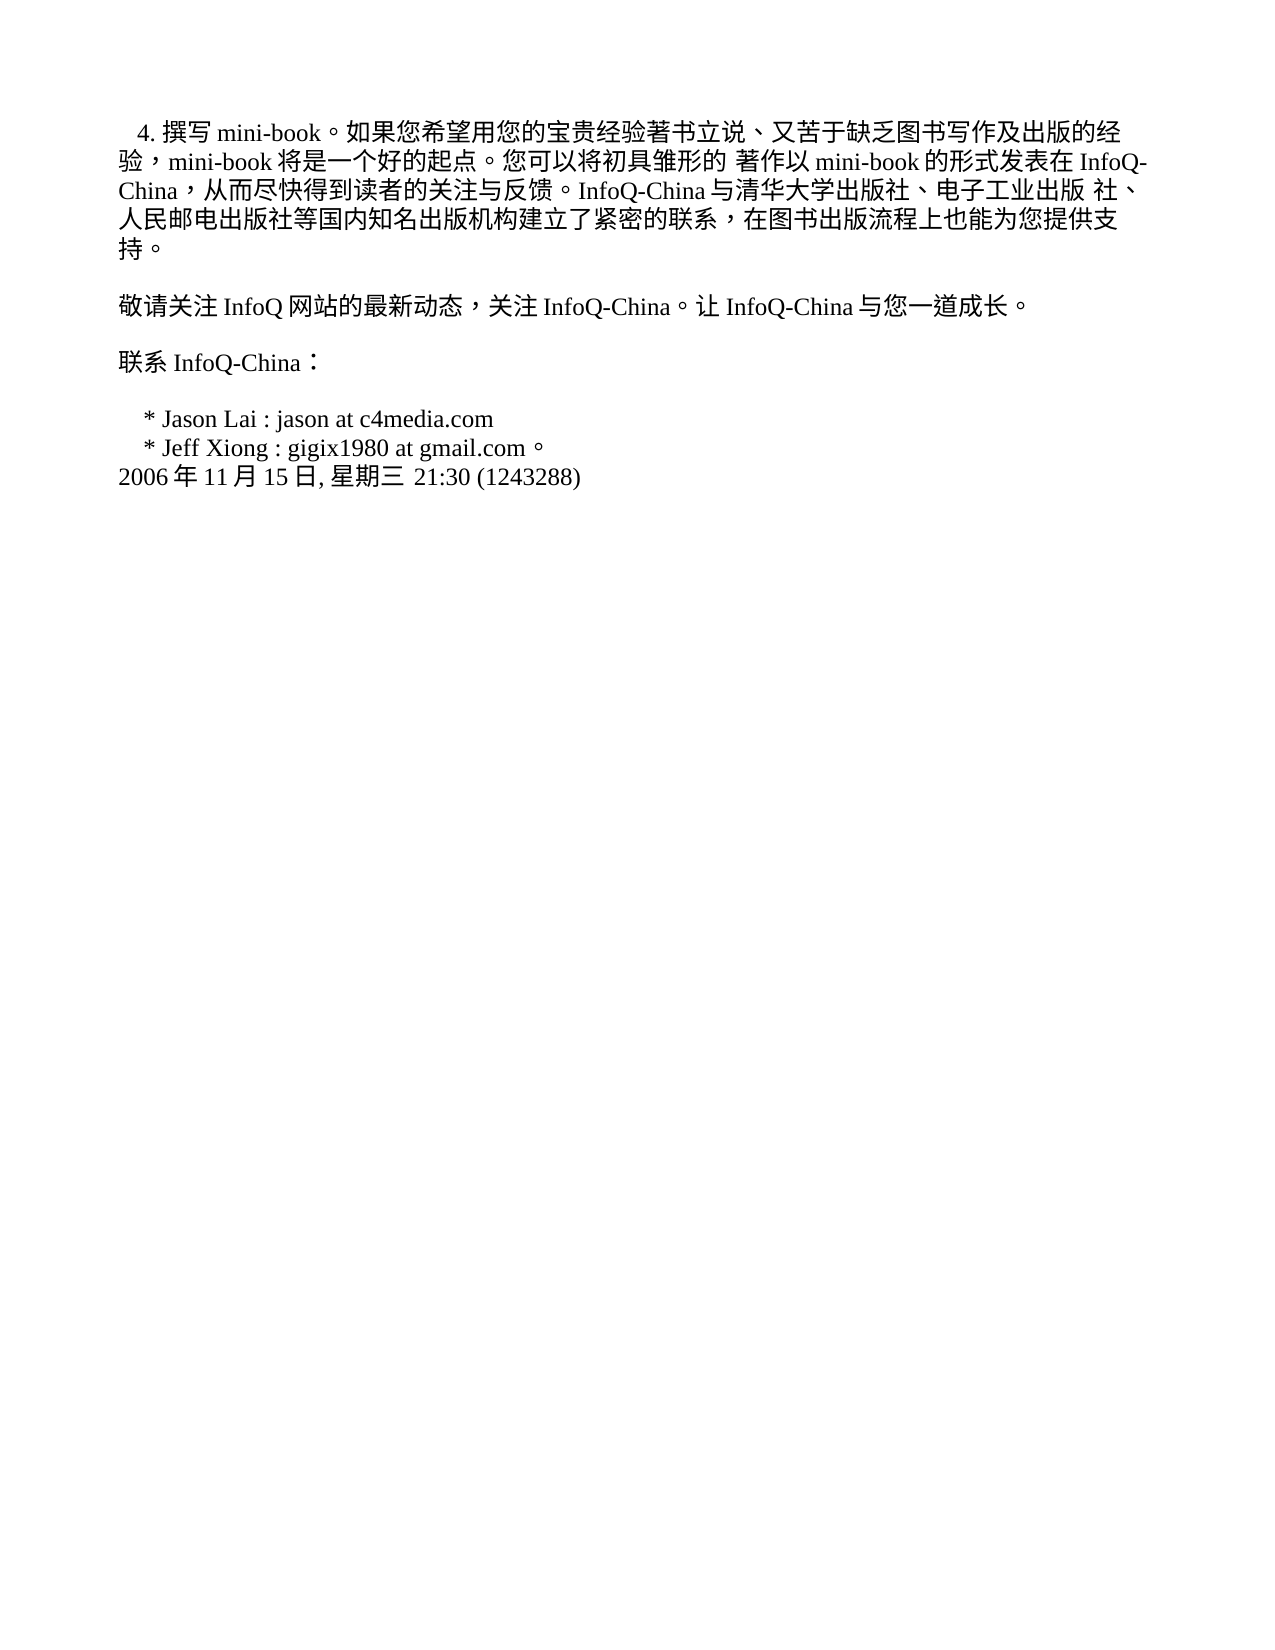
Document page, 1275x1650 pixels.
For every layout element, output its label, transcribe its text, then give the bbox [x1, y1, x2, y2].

text 4. 撰写mini-book。如果您希望用您的宝贵经验著书立说、又苦于缺乏图书写作及出版的经验，mini-book将是一个好的起点。您可以将初具雏形的 著作以mini-book的形式发表在InfoQ-China，从而尽快得到读者的关注与反馈。InfoQ-China与清华大学出版社、电子工业出版 社、人民邮电出版社等国内知名出版机构建立了紧密的联系，在图书出版流程上也能为您提供支持。 敬请关注InfoQ网站的最新动态，关注InfoQ-China。让InfoQ-China与您一道成长。 联系InfoQ-China： * Jason Lai : jason at c4media.com * Jeff Xiong : gigix1980 at gmail.com。 [118, 118, 1157, 462]
text 2006年11月15日, 星期三 21:30 (1243288) [118, 462, 1157, 491]
